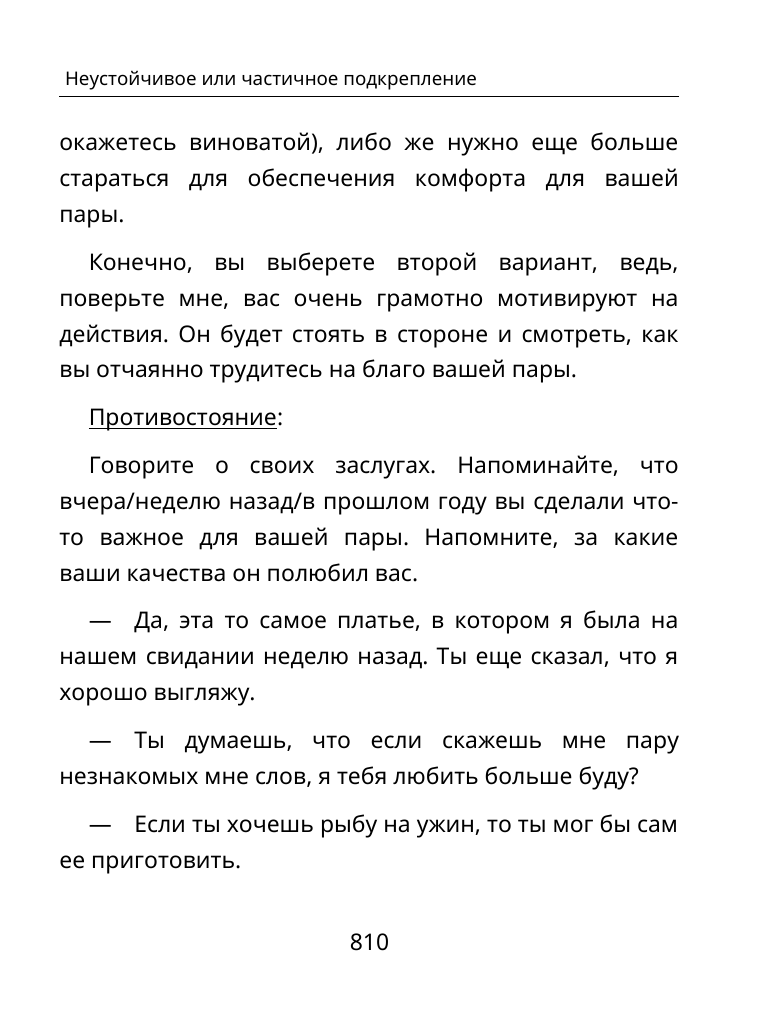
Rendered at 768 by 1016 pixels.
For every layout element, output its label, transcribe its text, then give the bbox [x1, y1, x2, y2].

list Да, эта то самое платье, в котором я была на нашем свидании неделю назад. Ты еще сказал, что я хорошо выгляжу. [59, 604, 679, 707]
text Конечно, вы выберете второй вариант, ведь, поверьте мне, вас очень грамотно мотивируют на действия. Он будет стоять в стороне и смотреть, как вы отчаянно трудитесь на благо вашей пары. [59, 246, 679, 385]
list Ты думаешь, что если скажешь мне пару незнакомых мне слов, я тебя любить больше буду? [59, 724, 679, 791]
list Если ты хочешь рыбу на ужин, то ты мог бы сам ее приготовить. [59, 808, 679, 875]
text окажетесь виноватой), либо же нужно еще больше стараться для обеспечения комфорта для вашей пары. [59, 126, 679, 229]
text Говорите о своих заслугах. Напоминайте, что вчера/неделю назад/в прошлом году вы сделали что-то важное для вашей пары. Напомните, за какие ваши качества он полюбил вас. [59, 449, 679, 588]
text Противостояние: [59, 401, 679, 432]
